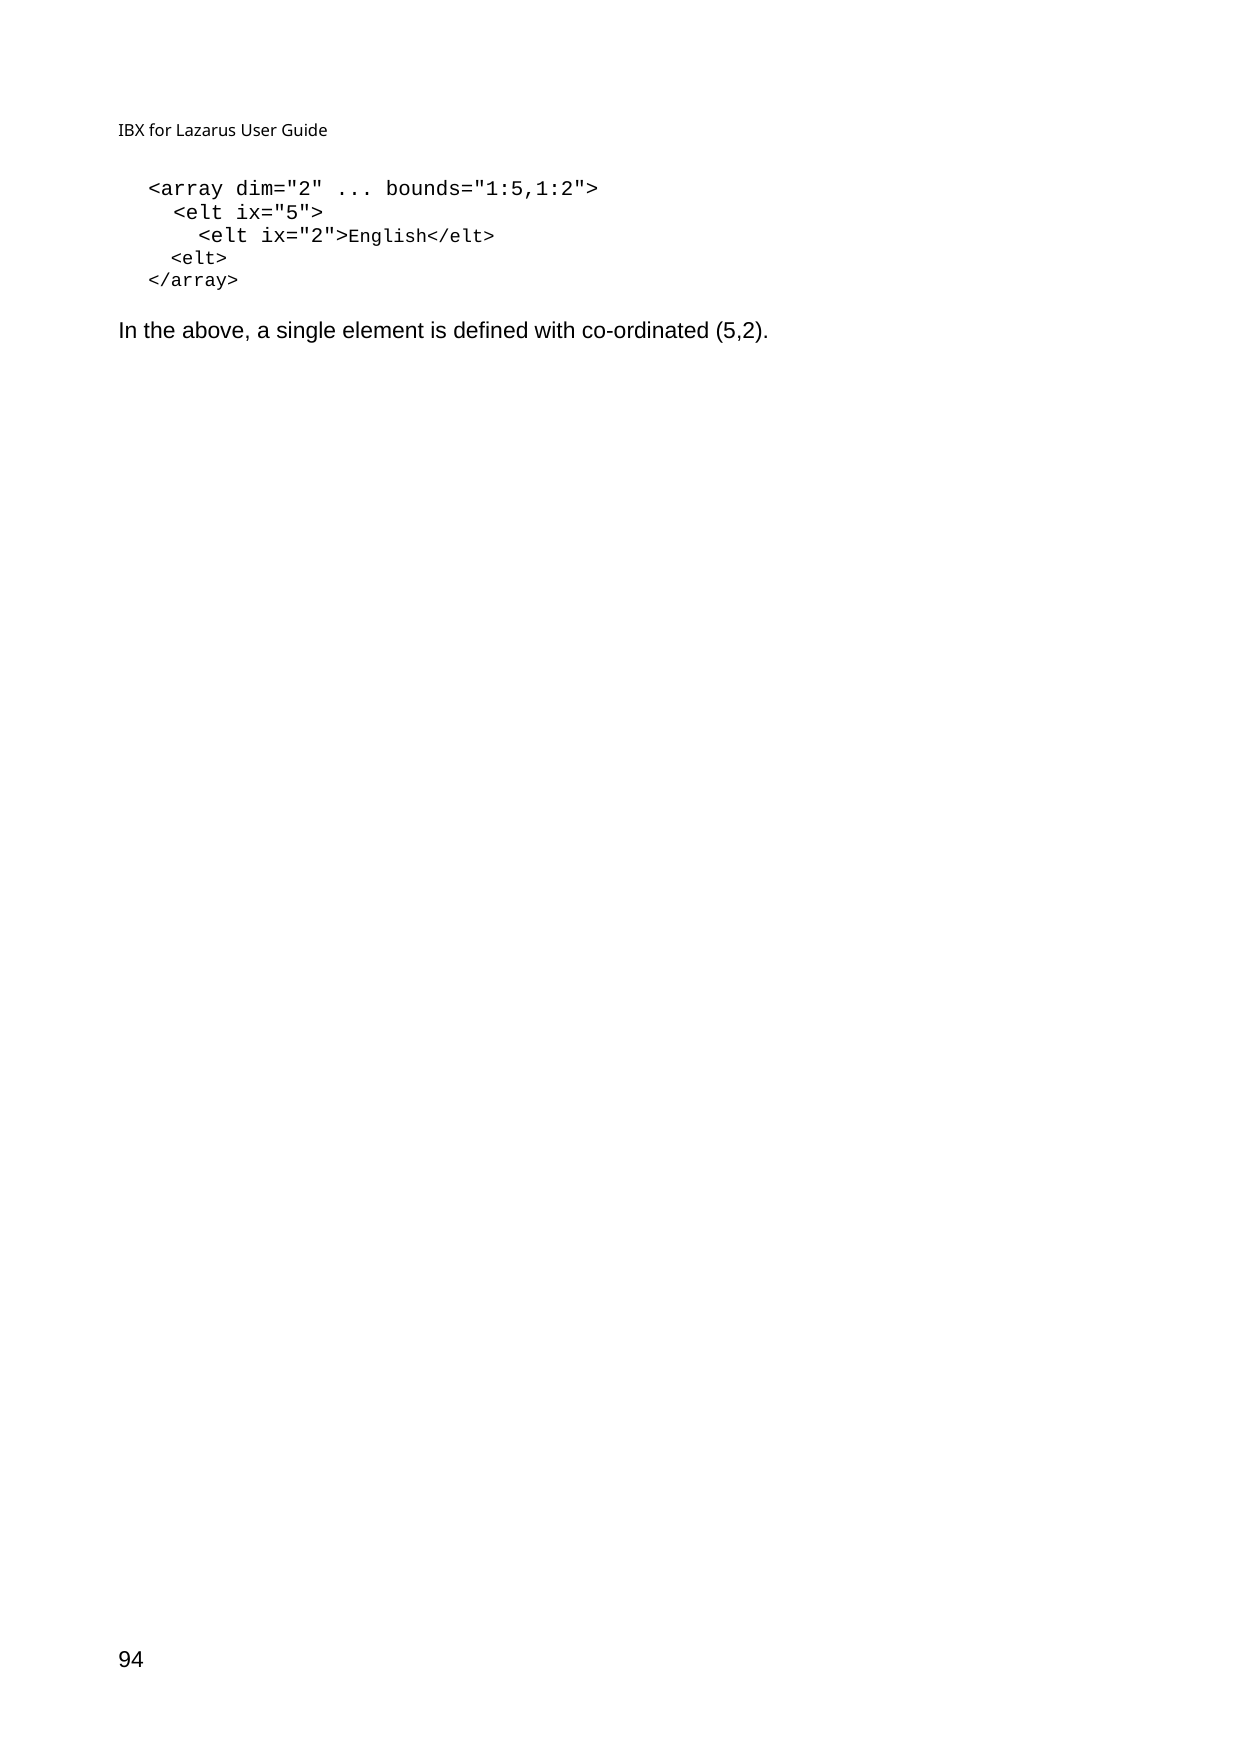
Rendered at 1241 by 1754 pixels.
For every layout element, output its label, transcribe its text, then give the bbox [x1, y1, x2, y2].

text <elt ix="5"> [148, 202, 1122, 225]
text <elt ix="2">English</elt> [148, 225, 1122, 249]
text <array dim="2" ... bounds="1:5,1:2"> [148, 178, 1122, 202]
text In the above, a single element is defined with co-ordinated (5,2). [118, 317, 1122, 343]
text </array> [148, 270, 1122, 292]
text <elt> [148, 249, 1122, 270]
